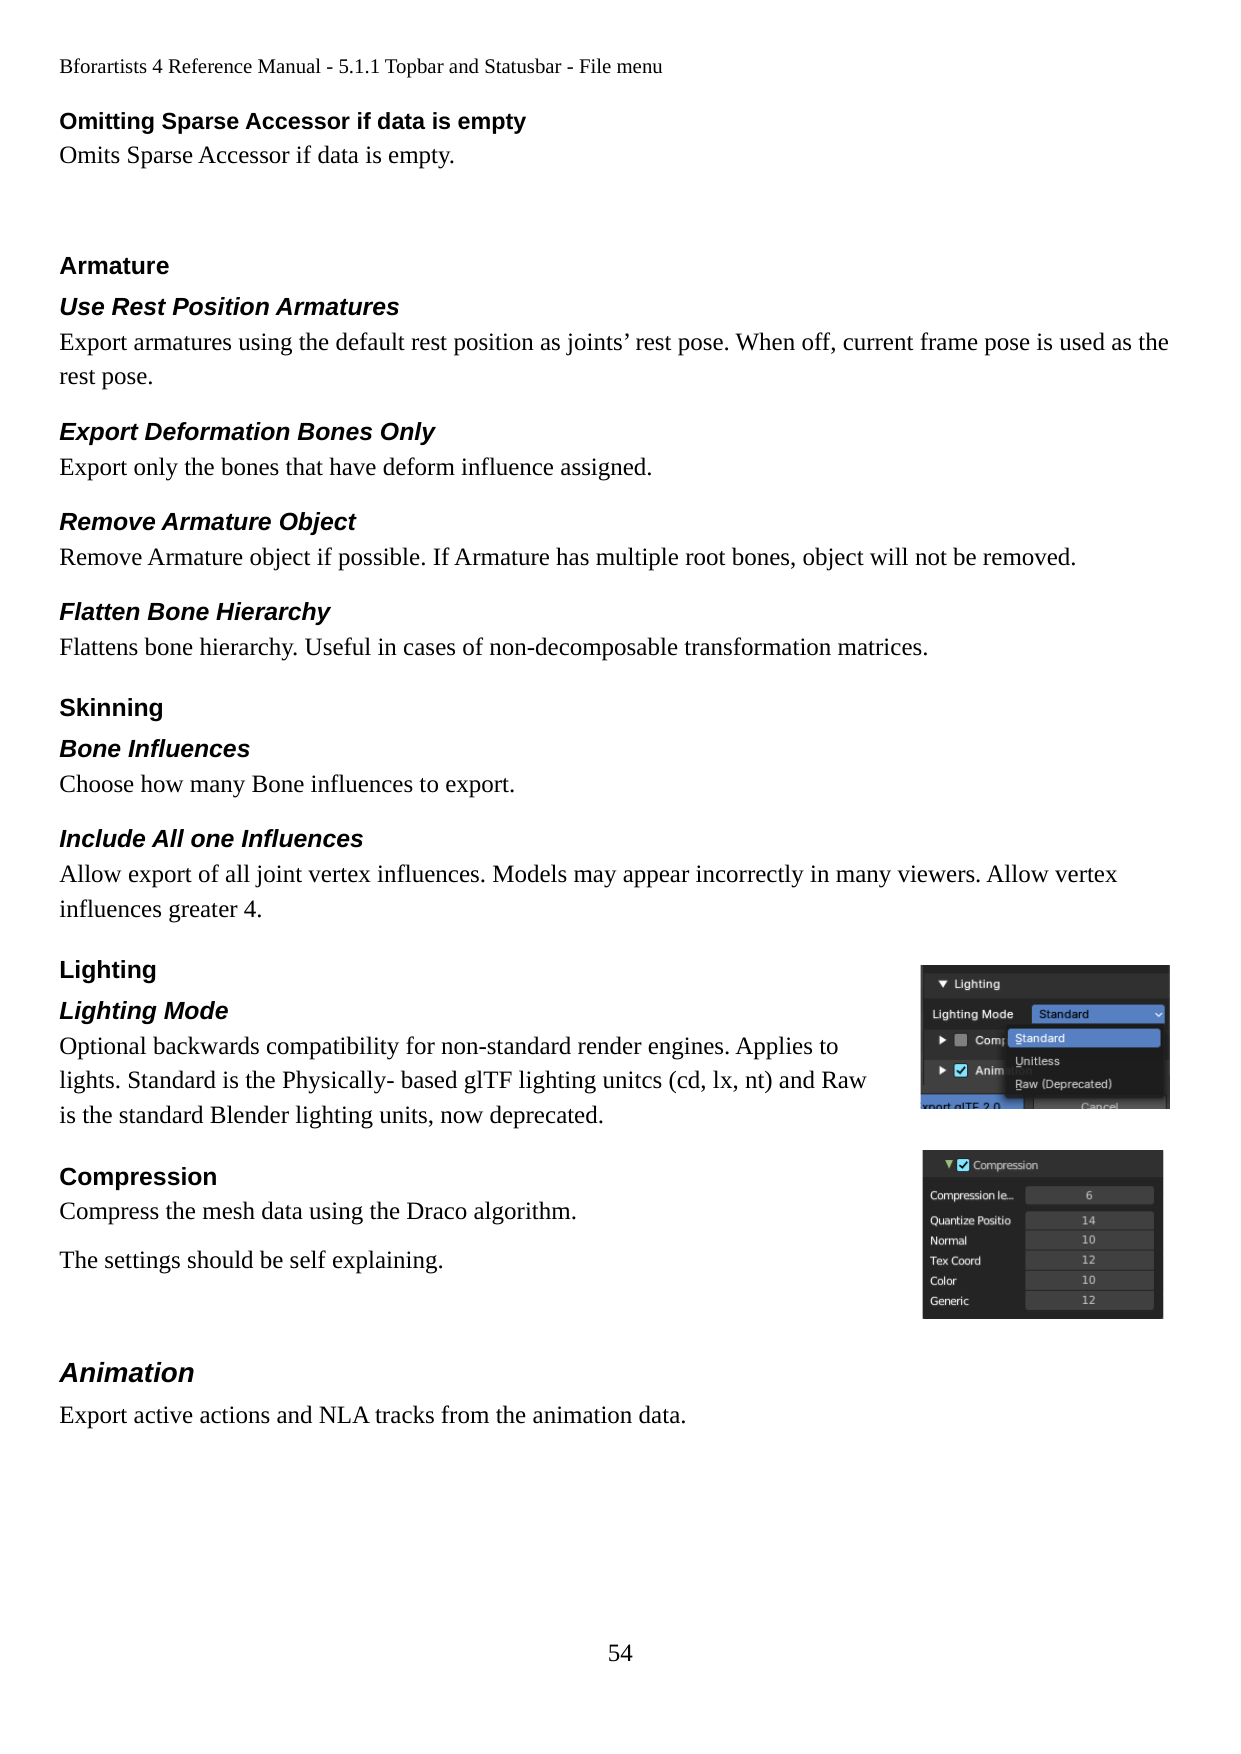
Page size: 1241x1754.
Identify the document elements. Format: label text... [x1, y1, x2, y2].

subtitle Remove Armature Object [59, 507, 1181, 535]
text Export only the bones that have deform influence assigned. [59, 452, 1181, 480]
subtitle Export Deformation Bones Only [59, 417, 1181, 445]
text Choose how many Bone influences to export. [59, 769, 1181, 798]
picture [922, 1150, 1164, 1319]
subtitle Flatten Bone Hierarchy [59, 597, 1181, 626]
picture [920, 965, 1170, 1109]
text Compress the mesh data using the Draco algorithm. [59, 1196, 922, 1225]
subtitle Compression [59, 1162, 922, 1190]
subtitle Skinning [59, 693, 1181, 722]
subtitle [1170, 996, 1181, 1025]
text Optional backwards compatibility for non-standard render engines. Applies to lights. Standard is the Physically- based glTF lighting unitcs (cd, lx, nt) and Raw is the standard Blender lighting units, now deprecated. [59, 1031, 1181, 1129]
text Export armatures using the default rest position as joints’ rest pose. When off, current frame pose is used as the rest pose. [59, 327, 1181, 390]
subtitle Omitting Sparse Accessor if data is empty [59, 107, 1181, 134]
text Export active actions and NLA tracks from the animation data. [59, 1401, 1181, 1429]
subtitle Lighting Mode [59, 996, 920, 1025]
subtitle Lighting [59, 955, 1181, 984]
subtitle Use Rest Position Armatures [59, 292, 1181, 321]
text Omits Sparse Accessor if data is empty. [59, 141, 1181, 169]
text Flattens bone hierarchy. Useful in cases of non-decomposable transformation matrices. [59, 632, 1181, 661]
text The settings should be self explaining. [59, 1246, 922, 1274]
subtitle Bone Influences [59, 734, 1181, 763]
subtitle Armature [59, 251, 1181, 280]
text Allow export of all joint vertex influences. Models may appear incorrectly in many viewers. Allow vertex influences greater 4. [59, 859, 1181, 922]
text Remove Armature object if possible. If Armature has multiple root bones, object will not be removed. [59, 542, 1181, 570]
subtitle Include All one Influences [59, 824, 1181, 853]
subtitle Animation [59, 1356, 1181, 1388]
subtitle [1164, 1162, 1181, 1190]
